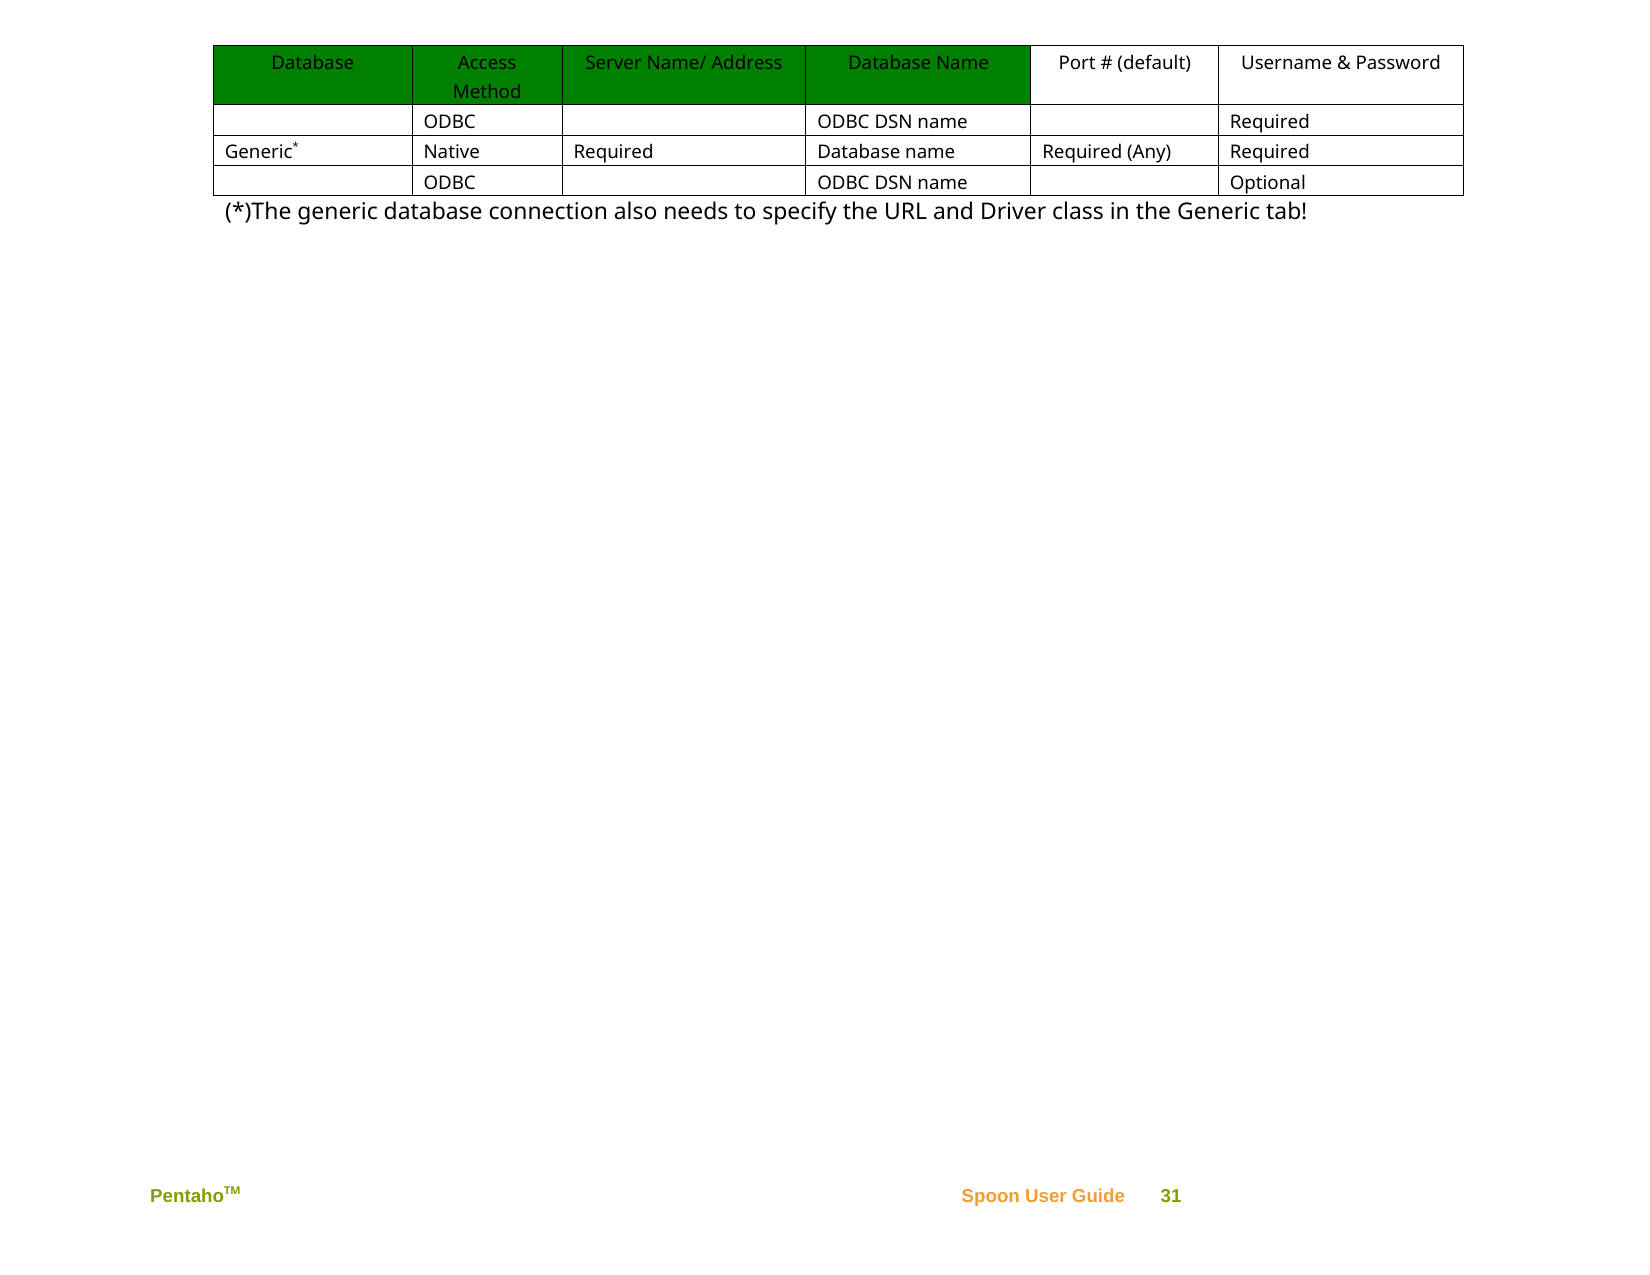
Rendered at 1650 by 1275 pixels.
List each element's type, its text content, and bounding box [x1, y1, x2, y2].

table_cell [563, 105, 805, 134]
table_header Server Name/ Address [563, 46, 805, 104]
table_cell [214, 105, 412, 134]
table_cell Required (Any) [1031, 136, 1218, 165]
table_cell Generic* [214, 136, 412, 165]
table_cell ODBC [413, 105, 562, 134]
table_header Username & Password [1219, 46, 1463, 104]
table_cell Required [563, 136, 805, 165]
table_cell Required [1219, 136, 1463, 165]
table_cell ODBC DSN name [806, 105, 1030, 134]
table_cell ODBC DSN name [806, 166, 1030, 195]
text (*)The generic database connection also needs to specify the URL and Driver class in the Generic tab! [225, 196, 1500, 225]
table_cell Required [1219, 105, 1463, 134]
table_header Database Name [806, 46, 1030, 104]
table_cell Optional [1219, 166, 1463, 195]
table_cell [214, 166, 412, 195]
table_cell [1031, 166, 1218, 195]
table_cell ODBC [413, 166, 562, 195]
table_header Database [214, 46, 412, 104]
table_cell Native [413, 136, 562, 165]
table_cell [563, 166, 805, 195]
table_header Port # (default) [1031, 46, 1218, 104]
table_cell Database name [806, 136, 1030, 165]
table_cell [1031, 105, 1218, 134]
table_header Access Method [413, 46, 562, 104]
